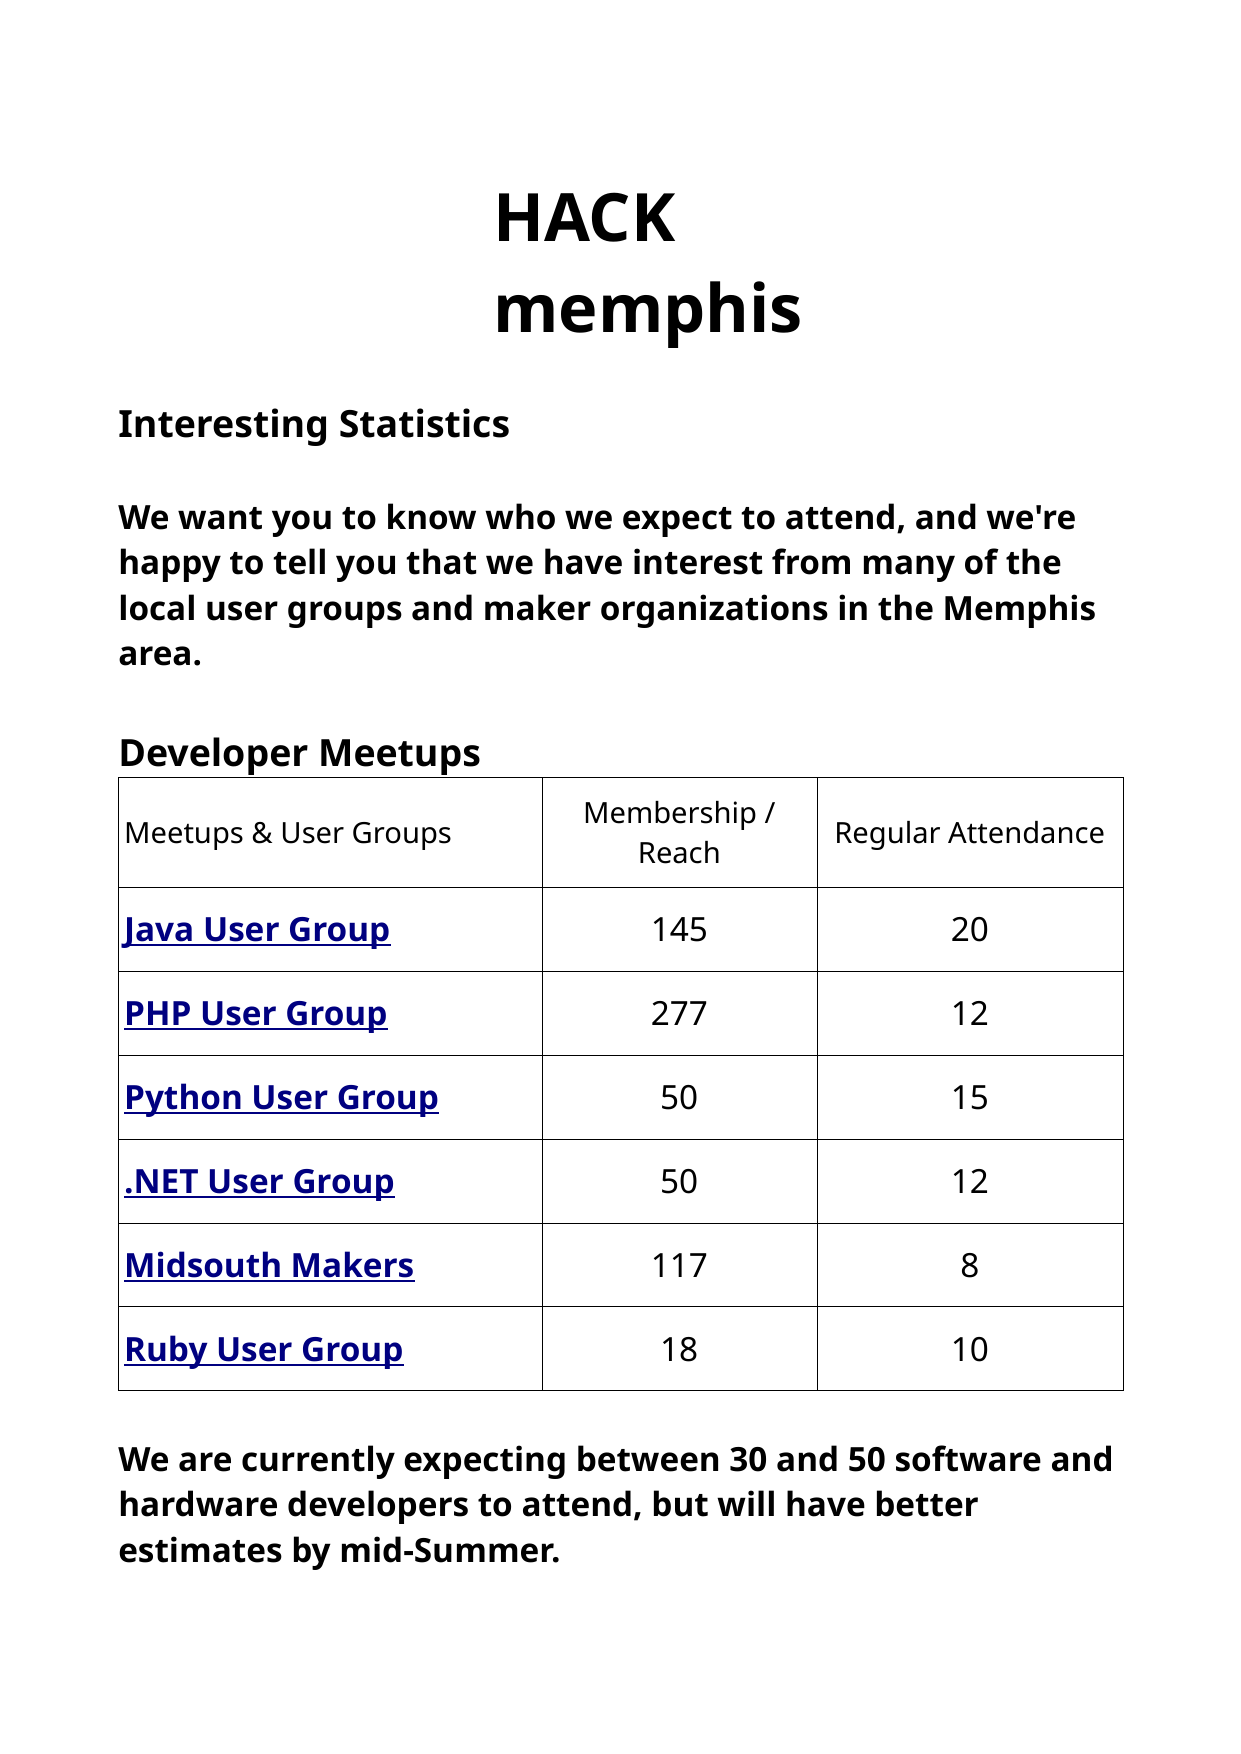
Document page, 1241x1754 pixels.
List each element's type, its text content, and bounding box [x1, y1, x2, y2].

table_cell 8 [818, 1224, 1123, 1306]
table_cell 50 [543, 1056, 817, 1138]
table_cell 12 [818, 1140, 1123, 1222]
text We are currently expecting between 30 and 50 software and hardware developers to attend, but will have better estimates by mid-Summer. [118, 1436, 1122, 1572]
table_cell 18 [543, 1307, 817, 1390]
text HACK [118, 170, 1122, 261]
table_header Meetups & User Groups [119, 778, 542, 887]
table_cell Python User Group [119, 1056, 542, 1138]
table_cell 10 [818, 1307, 1123, 1390]
table_header Membership / Reach [543, 778, 817, 887]
table_cell .NET User Group [119, 1140, 542, 1222]
table_cell 12 [818, 972, 1123, 1054]
table_cell 15 [818, 1056, 1123, 1138]
text We want you to know who we expect to attend, and we're happy to tell you that we have interest from many of the local user groups and maker organizations in the Memphis area. [118, 493, 1122, 675]
table_cell 50 [543, 1140, 817, 1222]
table_cell 145 [543, 888, 817, 971]
text Developer Meetups [118, 726, 1122, 777]
table_cell 277 [543, 972, 817, 1054]
table_cell Ruby User Group [119, 1307, 542, 1390]
text memphis [118, 261, 1122, 352]
table_cell Midsouth Makers [119, 1224, 542, 1306]
table_cell Java User Group [119, 888, 542, 971]
text Interesting Statistics [118, 397, 1122, 448]
table_cell PHP User Group [119, 972, 542, 1054]
table_cell 20 [818, 888, 1123, 971]
table_cell 117 [543, 1224, 817, 1306]
table_header Regular Attendance [818, 778, 1123, 887]
